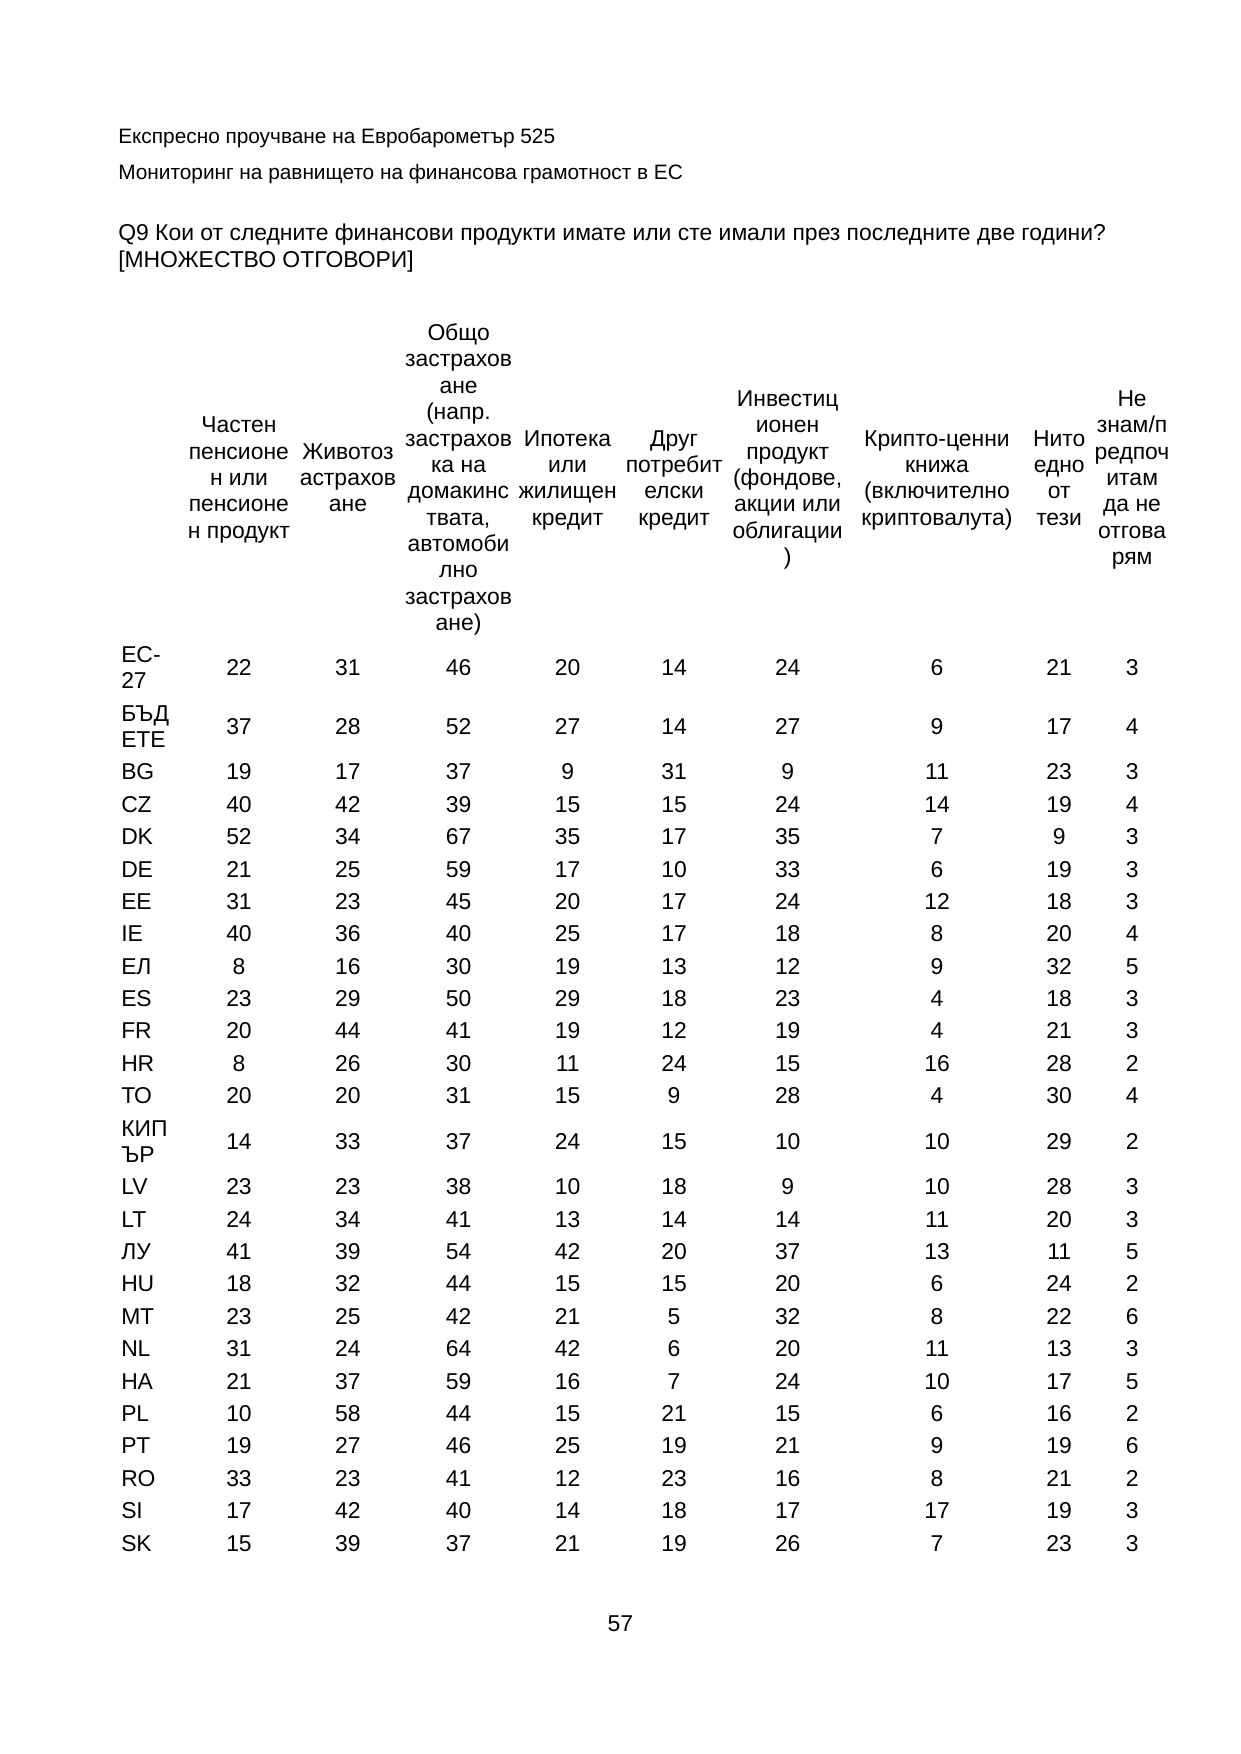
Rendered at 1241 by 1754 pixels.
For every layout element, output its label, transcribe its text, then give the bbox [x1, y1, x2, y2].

table_header Животозастраховане [294, 316, 401, 638]
table_cell 10 [183, 1397, 294, 1429]
table_cell 18 [1027, 885, 1091, 917]
table_cell MT [118, 1300, 183, 1332]
table_cell 9 [620, 1079, 728, 1112]
table_cell 25 [515, 917, 619, 950]
table_cell 46 [401, 1429, 515, 1462]
table_cell 15 [728, 1047, 847, 1079]
table_cell 30 [401, 950, 515, 982]
table_cell 9 [1027, 820, 1091, 852]
table_cell 8 [183, 950, 294, 982]
table_cell 31 [294, 638, 401, 697]
table_cell 5 [1091, 950, 1173, 982]
table_cell 16 [847, 1047, 1027, 1079]
table_cell 20 [1027, 1203, 1091, 1235]
table_cell 25 [294, 853, 401, 885]
text Q9 Кои от следните финансови продукти имате или сте имали през последните две години? [МНОЖЕСТВО ОТГОВОРИ] [118, 219, 1122, 272]
table_cell 13 [515, 1203, 619, 1235]
table_cell 3 [1091, 1170, 1173, 1203]
table_cell 6 [847, 1268, 1027, 1300]
table_cell 40 [183, 917, 294, 950]
table_cell HR [118, 1047, 183, 1079]
table_cell 24 [294, 1332, 401, 1364]
table_cell 8 [847, 1462, 1027, 1494]
table_cell 12 [728, 950, 847, 982]
table_cell 3 [1091, 853, 1173, 885]
table_cell 5 [1091, 1235, 1173, 1267]
table_cell 8 [847, 1300, 1027, 1332]
table_cell 2 [1091, 1462, 1173, 1494]
table_cell 31 [620, 755, 728, 788]
table_cell PT [118, 1429, 183, 1462]
table_cell 44 [401, 1397, 515, 1429]
table_cell 6 [1091, 1300, 1173, 1332]
table_cell 34 [294, 1203, 401, 1235]
table_cell 14 [620, 1203, 728, 1235]
table_cell 23 [1027, 755, 1091, 788]
table_cell 28 [294, 697, 401, 755]
table_cell 4 [847, 1079, 1027, 1112]
table_cell 19 [1027, 1494, 1091, 1527]
table_cell 27 [515, 697, 619, 755]
table_cell 35 [728, 820, 847, 852]
table_cell 23 [294, 885, 401, 917]
table_cell 28 [1027, 1170, 1091, 1203]
table_cell 10 [515, 1170, 619, 1203]
table_cell 50 [401, 982, 515, 1014]
table_cell БЪДЕТЕ [118, 697, 183, 755]
table_cell 4 [847, 982, 1027, 1014]
table_cell 20 [620, 1235, 728, 1267]
table_cell 24 [1027, 1268, 1091, 1300]
table_cell 30 [1027, 1079, 1091, 1112]
table_cell 36 [294, 917, 401, 950]
table_cell 7 [847, 820, 1027, 852]
table_cell 21 [728, 1429, 847, 1462]
table_cell 37 [401, 755, 515, 788]
table_cell 37 [401, 1112, 515, 1170]
table_header Нито едно от тези [1027, 316, 1091, 638]
table_cell LV [118, 1170, 183, 1203]
table_cell 52 [183, 820, 294, 852]
table_cell 3 [1091, 1494, 1173, 1527]
table_cell 39 [401, 788, 515, 820]
table_cell 23 [728, 982, 847, 1014]
table_cell 11 [847, 1332, 1027, 1364]
table_header Не знам/предпочитам да не отговарям [1091, 316, 1173, 638]
table_cell 64 [401, 1332, 515, 1364]
table_cell 15 [728, 1397, 847, 1429]
table_cell 18 [1027, 982, 1091, 1014]
table_cell 28 [1027, 1047, 1091, 1079]
table_cell 14 [847, 788, 1027, 820]
table_cell 40 [401, 1494, 515, 1527]
table_cell DE [118, 853, 183, 885]
table_cell 26 [728, 1527, 847, 1559]
table_cell 37 [294, 1365, 401, 1397]
table_cell 9 [847, 950, 1027, 982]
table_cell 15 [620, 1268, 728, 1300]
table_cell 19 [1027, 1429, 1091, 1462]
table_cell 19 [620, 1429, 728, 1462]
table_cell 25 [294, 1300, 401, 1332]
table_cell 35 [515, 820, 619, 852]
table_header Общо застраховане (напр. застраховка на домакинствата, автомобилно застраховане) [401, 316, 515, 638]
table_cell 19 [728, 1015, 847, 1047]
table_cell 22 [1027, 1300, 1091, 1332]
table_cell IE [118, 917, 183, 950]
table_cell 54 [401, 1235, 515, 1267]
table_cell 23 [183, 1300, 294, 1332]
table_cell 20 [515, 638, 619, 697]
table_cell 5 [1091, 1365, 1173, 1397]
table_cell 16 [1027, 1397, 1091, 1429]
table_cell 31 [183, 885, 294, 917]
table_cell 20 [728, 1268, 847, 1300]
table_cell 4 [847, 1015, 1027, 1047]
table_cell 12 [515, 1462, 619, 1494]
table_cell 8 [847, 917, 1027, 950]
table_header Крипто-ценни книжа (включително криптовалута) [847, 316, 1027, 638]
table_cell 24 [728, 788, 847, 820]
table_cell 23 [294, 1462, 401, 1494]
table_cell 59 [401, 853, 515, 885]
table_cell 14 [515, 1494, 619, 1527]
table_cell 3 [1091, 755, 1173, 788]
table_header Частен пенсионен или пенсионен продукт [183, 316, 294, 638]
table_cell 6 [620, 1332, 728, 1364]
table_cell 21 [1027, 638, 1091, 697]
table_cell 17 [294, 755, 401, 788]
table_cell 14 [620, 638, 728, 697]
table_cell 67 [401, 820, 515, 852]
table_cell 27 [294, 1429, 401, 1462]
table_cell LT [118, 1203, 183, 1235]
table_cell 3 [1091, 820, 1173, 852]
table_cell ЛУ [118, 1235, 183, 1267]
table_cell 16 [515, 1365, 619, 1397]
table_cell 10 [620, 853, 728, 885]
table_cell 23 [620, 1462, 728, 1494]
table_cell 21 [515, 1527, 619, 1559]
table_cell 11 [847, 755, 1027, 788]
table_cell 33 [183, 1462, 294, 1494]
table_cell BG [118, 755, 183, 788]
table_cell 32 [294, 1268, 401, 1300]
table_cell 44 [294, 1015, 401, 1047]
table_cell 4 [1091, 917, 1173, 950]
table_cell NL [118, 1332, 183, 1364]
table_cell 9 [847, 1429, 1027, 1462]
table_cell 19 [1027, 853, 1091, 885]
table_cell 21 [515, 1300, 619, 1332]
table_cell 18 [620, 982, 728, 1014]
table_cell ТО [118, 1079, 183, 1112]
table_cell 9 [847, 697, 1027, 755]
table_cell 3 [1091, 885, 1173, 917]
table_cell 29 [1027, 1112, 1091, 1170]
table_cell 19 [183, 1429, 294, 1462]
table_cell 24 [183, 1203, 294, 1235]
table_cell 13 [620, 950, 728, 982]
table_cell 4 [1091, 1079, 1173, 1112]
table_cell 38 [401, 1170, 515, 1203]
table_cell 18 [620, 1494, 728, 1527]
table_cell 9 [728, 755, 847, 788]
table_cell 3 [1091, 1527, 1173, 1559]
table_cell RO [118, 1462, 183, 1494]
table_cell 3 [1091, 638, 1173, 697]
table_cell 19 [515, 1015, 619, 1047]
table_cell 15 [620, 788, 728, 820]
table_cell 10 [728, 1112, 847, 1170]
table_cell 39 [294, 1527, 401, 1559]
table_cell 15 [515, 788, 619, 820]
table_cell 6 [847, 1397, 1027, 1429]
table_cell 32 [728, 1300, 847, 1332]
table_cell 15 [515, 1268, 619, 1300]
table_cell 13 [847, 1235, 1027, 1267]
table_cell 22 [183, 638, 294, 697]
table_cell 12 [620, 1015, 728, 1047]
table_cell 20 [728, 1332, 847, 1364]
table_cell 37 [183, 697, 294, 755]
table_cell 24 [515, 1112, 619, 1170]
table_cell 12 [847, 885, 1027, 917]
table_cell 17 [183, 1494, 294, 1527]
table_cell 33 [728, 853, 847, 885]
table_cell 19 [515, 950, 619, 982]
table_cell 18 [183, 1268, 294, 1300]
table_cell 20 [183, 1015, 294, 1047]
table_cell 15 [515, 1397, 619, 1429]
table_cell 29 [515, 982, 619, 1014]
table_cell 7 [847, 1527, 1027, 1559]
table_cell 31 [401, 1079, 515, 1112]
table_cell 14 [183, 1112, 294, 1170]
table_cell 41 [401, 1203, 515, 1235]
table_header Друг потребителски кредит [620, 316, 728, 638]
table_cell 15 [515, 1079, 619, 1112]
table_cell 30 [401, 1047, 515, 1079]
table_cell 3 [1091, 982, 1173, 1014]
table_cell 29 [294, 982, 401, 1014]
table_cell 6 [1091, 1429, 1173, 1462]
table_cell 20 [183, 1079, 294, 1112]
table_cell 33 [294, 1112, 401, 1170]
table_cell 10 [847, 1365, 1027, 1397]
table_cell 21 [1027, 1015, 1091, 1047]
table_cell 20 [515, 885, 619, 917]
table_cell 13 [1027, 1332, 1091, 1364]
table_cell HU [118, 1268, 183, 1300]
table_cell 23 [294, 1170, 401, 1203]
table_cell 10 [847, 1170, 1027, 1203]
table_cell 39 [294, 1235, 401, 1267]
table_cell CZ [118, 788, 183, 820]
table_cell 21 [1027, 1462, 1091, 1494]
table_cell 2 [1091, 1397, 1173, 1429]
table_cell 17 [620, 917, 728, 950]
table_cell 41 [183, 1235, 294, 1267]
table_cell 5 [620, 1300, 728, 1332]
table_cell 6 [847, 638, 1027, 697]
table_cell 7 [620, 1365, 728, 1397]
table_cell 17 [728, 1494, 847, 1527]
table_cell 42 [401, 1300, 515, 1332]
table_cell 19 [183, 755, 294, 788]
table_cell 17 [620, 820, 728, 852]
table_cell 18 [620, 1170, 728, 1203]
table_cell 11 [847, 1203, 1027, 1235]
table_cell КИПЪР [118, 1112, 183, 1170]
table_cell 23 [183, 1170, 294, 1203]
table_cell 46 [401, 638, 515, 697]
table_cell 31 [183, 1332, 294, 1364]
table_cell 17 [847, 1494, 1027, 1527]
table_cell 4 [1091, 697, 1173, 755]
table_cell 37 [728, 1235, 847, 1267]
table_cell 2 [1091, 1047, 1173, 1079]
table_cell 9 [728, 1170, 847, 1203]
table_cell SK [118, 1527, 183, 1559]
table_cell 41 [401, 1462, 515, 1494]
table_cell 16 [294, 950, 401, 982]
table_cell ЕЛ [118, 950, 183, 982]
table_cell 19 [1027, 788, 1091, 820]
table_cell 45 [401, 885, 515, 917]
table_cell 58 [294, 1397, 401, 1429]
table_cell ЕС-27 [118, 638, 183, 697]
table_cell 9 [515, 755, 619, 788]
table_cell 59 [401, 1365, 515, 1397]
table_cell PL [118, 1397, 183, 1429]
table_cell 42 [515, 1332, 619, 1364]
table_cell DK [118, 820, 183, 852]
table_header Инвестиционен продукт (фондове, акции или облигации) [728, 316, 847, 638]
table_cell 17 [1027, 1365, 1091, 1397]
table_cell 21 [620, 1397, 728, 1429]
table_header Ипотека или жилищен кредит [515, 316, 619, 638]
table_cell 34 [294, 820, 401, 852]
table_cell 16 [728, 1462, 847, 1494]
table_cell 10 [847, 1112, 1027, 1170]
table_cell 42 [294, 1494, 401, 1527]
table_cell 17 [620, 885, 728, 917]
table_cell 32 [1027, 950, 1091, 982]
table_cell 37 [401, 1527, 515, 1559]
table_cell 3 [1091, 1332, 1173, 1364]
table_cell 17 [1027, 697, 1091, 755]
table_cell 8 [183, 1047, 294, 1079]
table_cell 40 [401, 917, 515, 950]
table_cell 4 [1091, 788, 1173, 820]
table_cell 23 [183, 982, 294, 1014]
table_cell 14 [728, 1203, 847, 1235]
table_cell 11 [1027, 1235, 1091, 1267]
table_cell 28 [728, 1079, 847, 1112]
table_cell 17 [515, 853, 619, 885]
table_cell FR [118, 1015, 183, 1047]
table_header [118, 316, 183, 638]
table_cell 21 [183, 1365, 294, 1397]
table_cell 26 [294, 1047, 401, 1079]
table_cell 20 [294, 1079, 401, 1112]
table_cell 27 [728, 697, 847, 755]
table_cell 21 [183, 853, 294, 885]
table_cell 44 [401, 1268, 515, 1300]
table_cell 40 [183, 788, 294, 820]
table_cell НА [118, 1365, 183, 1397]
table_cell 2 [1091, 1268, 1173, 1300]
table_cell 3 [1091, 1015, 1173, 1047]
table_cell EE [118, 885, 183, 917]
table_cell 24 [728, 638, 847, 697]
table_cell 14 [620, 697, 728, 755]
table_cell 3 [1091, 1203, 1173, 1235]
table_cell 23 [1027, 1527, 1091, 1559]
table_cell 20 [1027, 917, 1091, 950]
table_cell 24 [728, 1365, 847, 1397]
table_cell 25 [515, 1429, 619, 1462]
table_cell 18 [728, 917, 847, 950]
table_cell 24 [620, 1047, 728, 1079]
table_cell 19 [620, 1527, 728, 1559]
table_cell ES [118, 982, 183, 1014]
table_cell 42 [515, 1235, 619, 1267]
table_cell 41 [401, 1015, 515, 1047]
table_cell 15 [183, 1527, 294, 1559]
table_cell 2 [1091, 1112, 1173, 1170]
table_cell 11 [515, 1047, 619, 1079]
table_cell 52 [401, 697, 515, 755]
table_cell 6 [847, 853, 1027, 885]
table_cell 42 [294, 788, 401, 820]
table_cell SI [118, 1494, 183, 1527]
table_cell 15 [620, 1112, 728, 1170]
table_cell 24 [728, 885, 847, 917]
